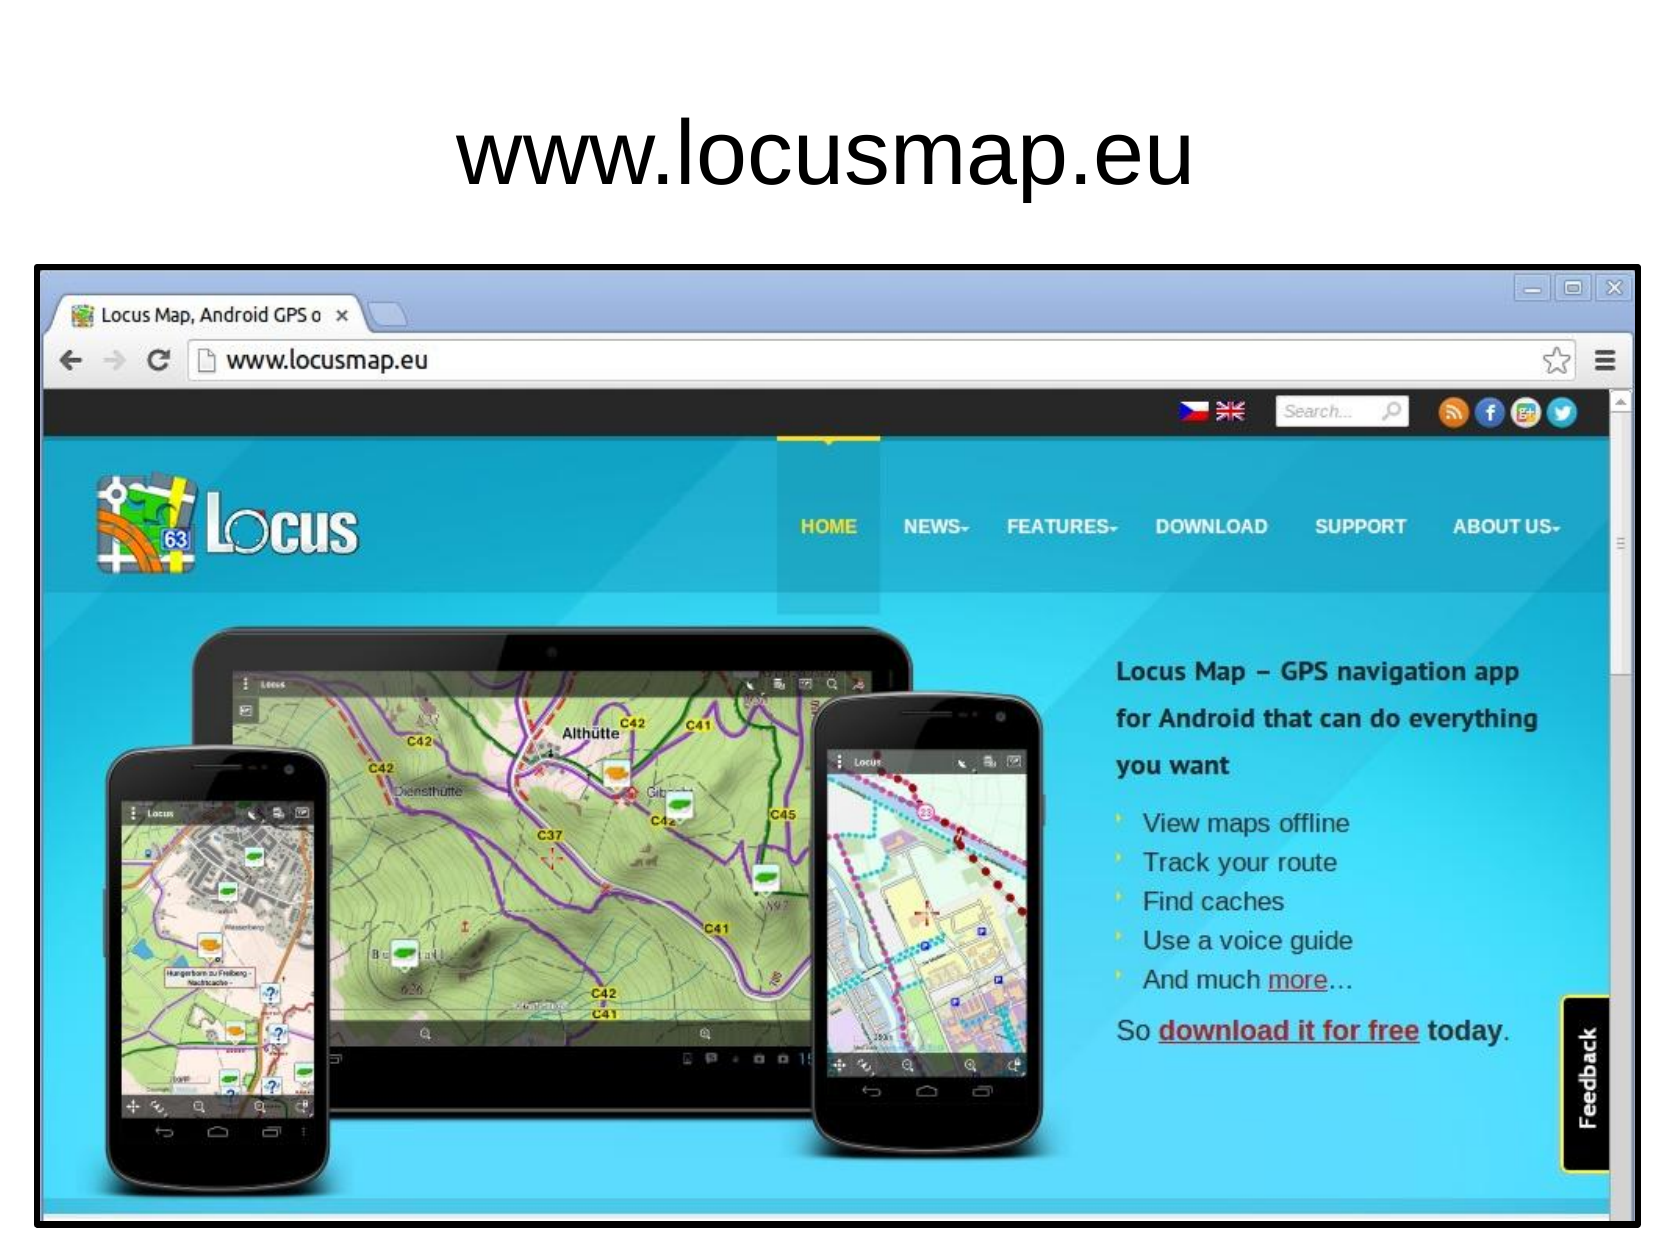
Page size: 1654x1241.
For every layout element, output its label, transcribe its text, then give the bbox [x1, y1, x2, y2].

title www.locusmap.eu [82, 49, 1571, 257]
picture [39, 270, 1636, 1222]
